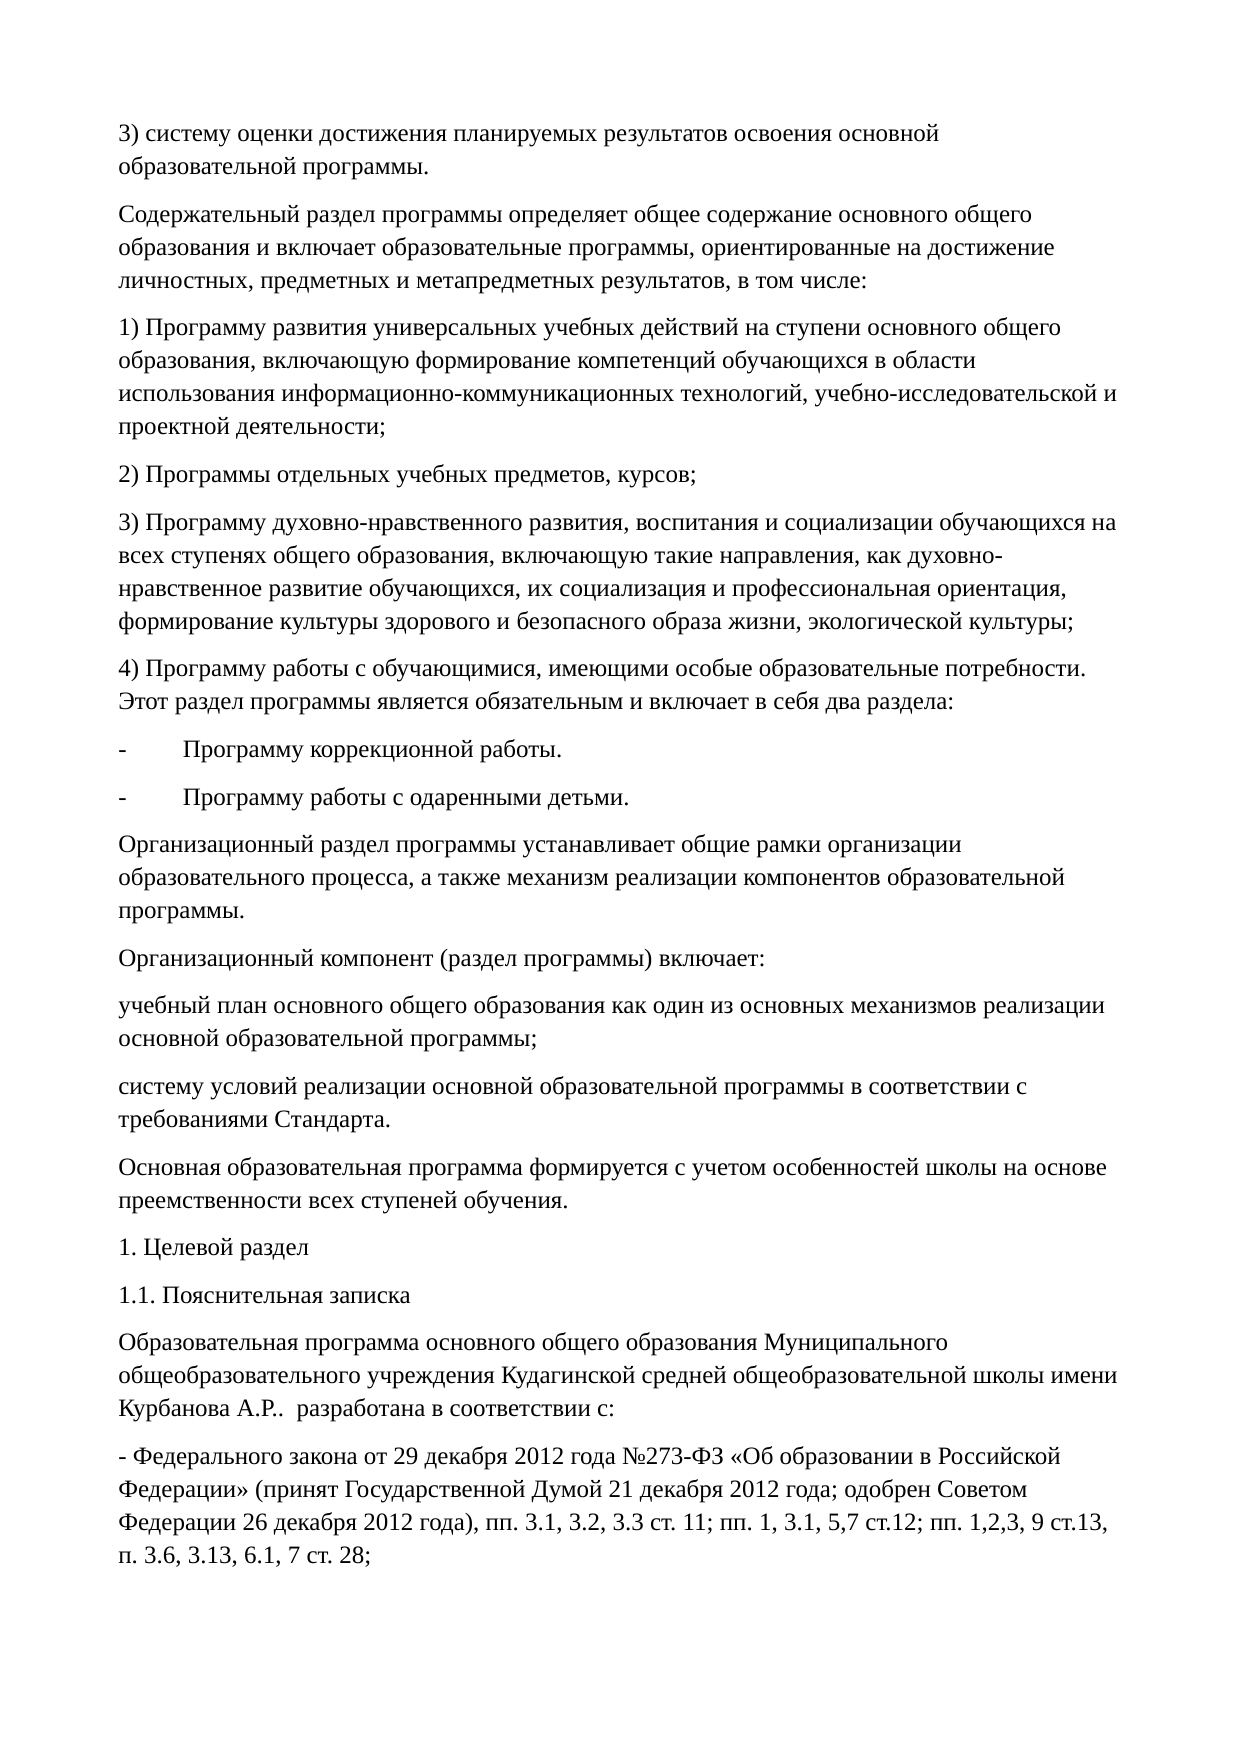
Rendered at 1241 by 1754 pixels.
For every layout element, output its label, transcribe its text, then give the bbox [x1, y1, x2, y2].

text 1) Программу развития универсальных учебных действий на ступени основного общего образования, включающую формирование компетенций обучающихся в области использования информационно-коммуникационных технологий, учебно-исследовательской и проектной деятельности; [118, 312, 1122, 440]
text - Федерального закона от 29 декабря 2012 года №273-ФЗ «Об образовании в Российской Федерации» (принят Государственной Думой 21 декабря 2012 года; одобрен Советом Федерации 26 декабря 2012 года), пп. 3.1, 3.2, 3.3 ст. 11; пп. 1, 3.1, 5,7 ст.12; пп. 1,2,3, 9 ст.13, п. 3.6, 3.13, 6.1, 7 ст. 28; [118, 1441, 1122, 1569]
text Основная образовательная программа формируется с учетом особенностей школы на основе преемственности всех ступеней обучения. [118, 1152, 1122, 1213]
text - Программу работы с одаренными детьми. [118, 782, 1122, 810]
text 1.1. Пояснительная записка [118, 1280, 1122, 1309]
text Образовательная программа основного общего образования Муниципального общеобразовательного учреждения Кудагинской средней общеобразовательной школы имени Курбанова А.Р.. разработана в соответствии с: [118, 1327, 1122, 1422]
text 1. Целевой раздел [118, 1232, 1122, 1261]
text 3) систему оценки достижения планируемых результатов освоения основной образовательной программы. [118, 118, 1122, 180]
text - Программу коррекционной работы. [118, 734, 1122, 763]
text учебный план основного общего образования как один из основных механизмов реализации основной образовательной программы; [118, 990, 1122, 1052]
text 3) Программу духовно-нравственного развития, воспитания и социализации обучающихся на всех ступенях общего образования, включающую такие направления, как духовно-нравственное развитие обучающихся, их социализация и профессиональная ориентация, формирование культуры здорового и безопасного образа жизни, экологической культуры; [118, 507, 1122, 634]
text Организационный раздел программы устанавливает общие рамки организации образовательного процесса, а также механизм реализации компонентов образовательной программы. [118, 829, 1122, 924]
text Содержательный раздел программы определяет общее содержание основного общего образования и включает образовательные программы, ориентированные на достижение личностных, предметных и метапредметных результатов, в том числе: [118, 199, 1122, 293]
text 2) Программы отдельных учебных предметов, курсов; [118, 459, 1122, 488]
text 4) Программу работы с обучающимися, имеющими особые образовательные потребности. Этот раздел программы является обязательным и включает в себя два раздела: [118, 653, 1122, 715]
text систему условий реализации основной образовательной программы в соответствии с требованиями Стандарта. [118, 1071, 1122, 1133]
text Организационный компонент (раздел программы) включает: [118, 943, 1122, 972]
